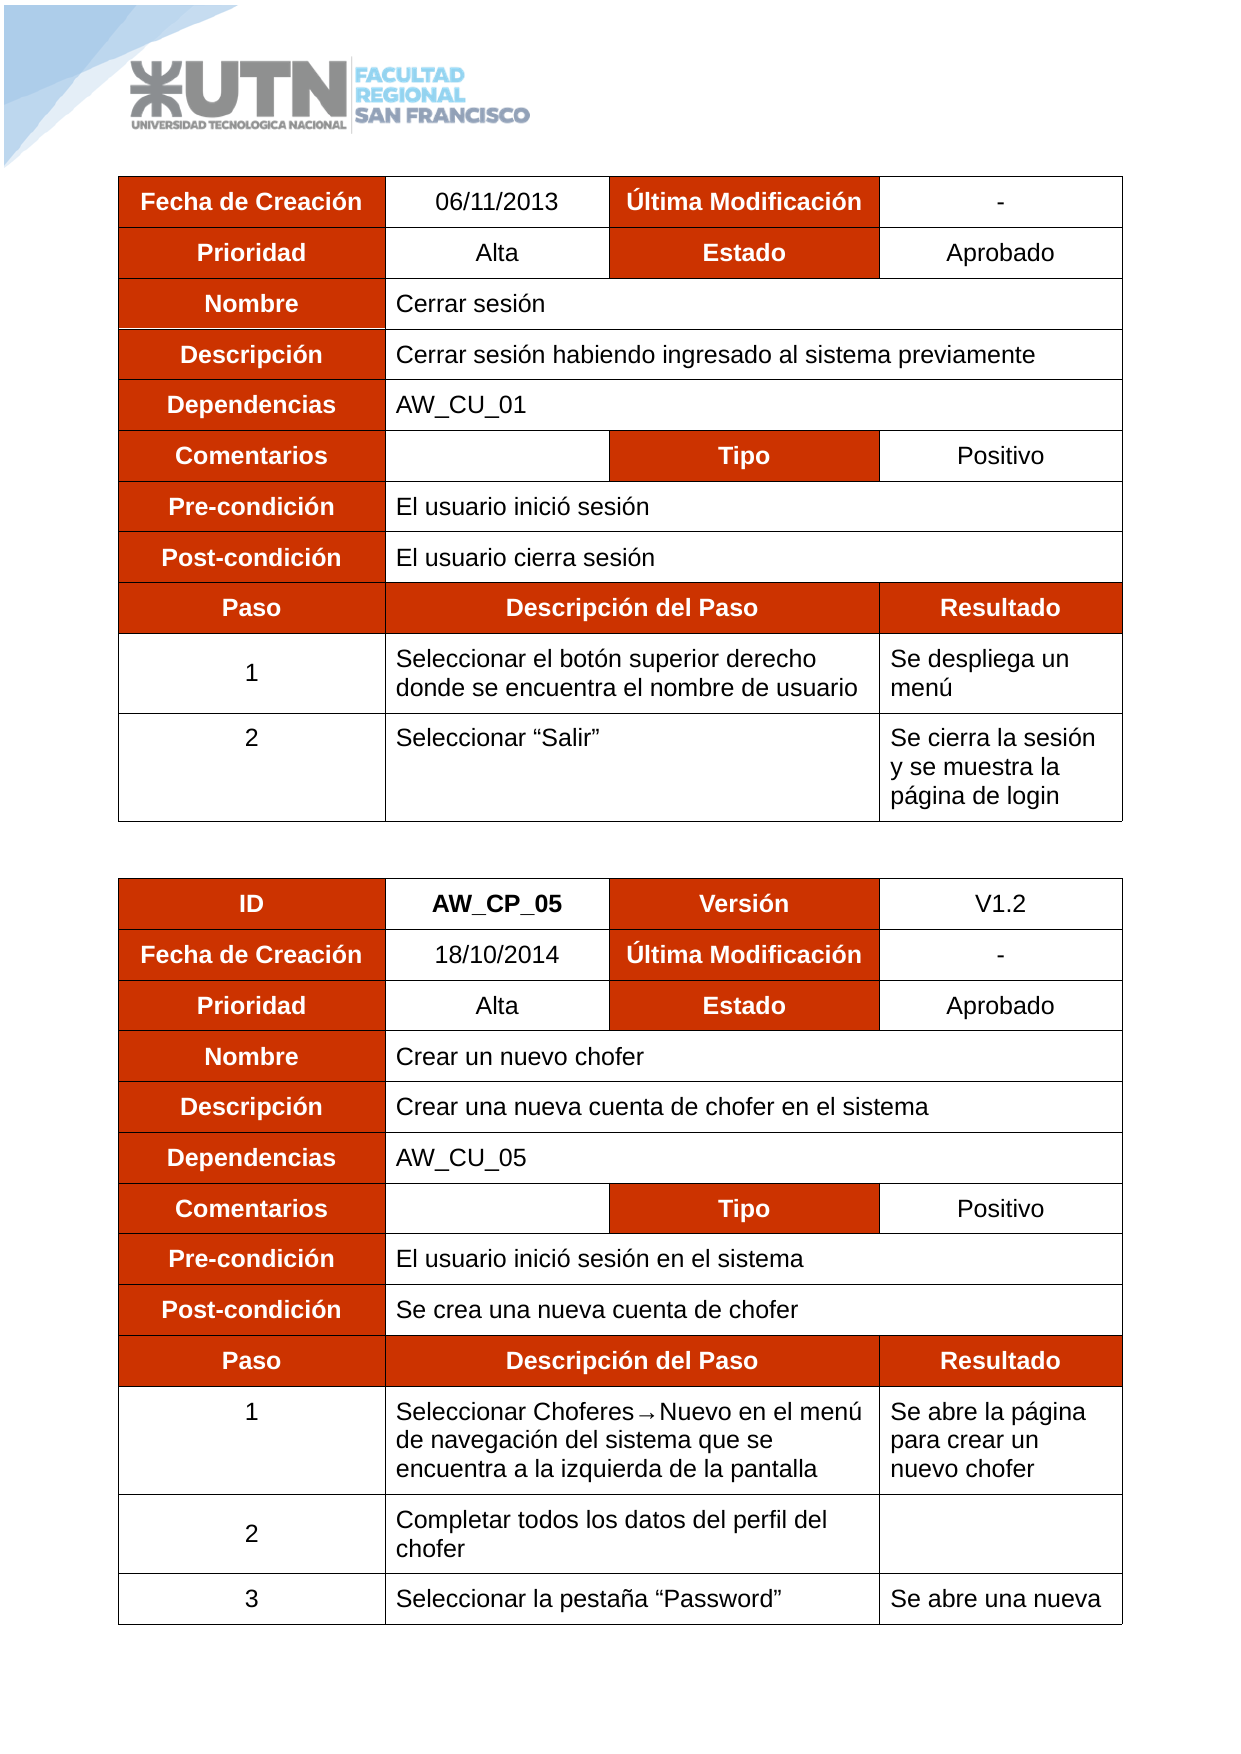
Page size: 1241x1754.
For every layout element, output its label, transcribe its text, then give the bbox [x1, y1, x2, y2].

table_cell Prioridad [119, 228, 385, 278]
table_cell 2 [119, 1495, 385, 1573]
table_cell El usuario cierra sesión [386, 532, 1122, 582]
table_header V1.2 [880, 879, 1122, 929]
table_cell Post-condición [119, 532, 385, 582]
table_header ID [119, 879, 385, 929]
table_cell El usuario inició sesión [386, 482, 1122, 531]
table_cell 18/10/2014 [386, 930, 609, 980]
table_cell Se abre la página para crear un nuevo chofer [880, 1387, 1122, 1494]
table_cell 1 [119, 634, 385, 712]
table_cell Se crea una nueva cuenta de chofer [386, 1285, 1122, 1335]
table_cell Crear una nueva cuenta de chofer en el sistema [386, 1082, 1122, 1132]
table_cell [386, 431, 609, 481]
table_cell Alta [386, 981, 609, 1030]
table_cell - [880, 930, 1122, 980]
table_cell Prioridad [119, 981, 385, 1030]
table_cell Descripción [119, 1082, 385, 1132]
table_cell Post-condición [119, 1285, 385, 1335]
table_cell Aprobado [880, 228, 1122, 278]
table_cell Fecha de Creación [119, 177, 385, 227]
table_cell Paso [119, 1336, 385, 1386]
table_cell Se abre una nueva [880, 1574, 1122, 1624]
table_cell 1 [119, 1387, 385, 1494]
table_cell Se cierra la sesión y se muestra la página de login [880, 714, 1122, 821]
table_cell AW_CU_01 [386, 380, 1122, 430]
table_cell Última Modificación [610, 930, 879, 980]
table_cell Estado [610, 228, 879, 278]
table_cell Completar todos los datos del perfil del chofer [386, 1495, 879, 1573]
table_cell Paso [119, 583, 385, 633]
table_cell Seleccionar “Salir” [386, 714, 879, 821]
table_cell Comentarios [119, 431, 385, 481]
table_cell Crear un nuevo chofer [386, 1031, 1122, 1081]
table_cell Cerrar sesión habiendo ingresado al sistema previamente [386, 330, 1122, 379]
table_cell Seleccionar el botón superior derecho donde se encuentra el nombre de usuario [386, 634, 879, 712]
table_cell El usuario inició sesión en el sistema [386, 1234, 1122, 1284]
table_cell Fecha de Creación [119, 930, 385, 980]
picture [3, 5, 532, 169]
table_cell 3 [119, 1574, 385, 1624]
table_cell Resultado [880, 1336, 1122, 1386]
table_cell Dependencias [119, 1133, 385, 1183]
table_cell 2 [119, 714, 385, 821]
table_cell Pre-condición [119, 482, 385, 531]
table_cell Resultado [880, 583, 1122, 633]
table_cell Descripción [119, 330, 385, 379]
table_cell Cerrar sesión [386, 279, 1122, 328]
table_cell [386, 1184, 609, 1233]
table_cell Aprobado [880, 981, 1122, 1030]
table_cell Positivo [880, 431, 1122, 481]
table_cell Descripción del Paso [386, 1336, 879, 1386]
table_cell Seleccionar Choferes→Nuevo en el menú de navegación del sistema que se encuentra a la izquierda de la pantalla [386, 1387, 879, 1494]
table_cell 06/11/2013 [386, 177, 609, 227]
table_cell Seleccionar la pestaña “Password” [386, 1574, 879, 1624]
table_header AW_CP_05 [386, 879, 609, 929]
table_cell Nombre [119, 1031, 385, 1081]
table_cell Última Modificación [610, 177, 879, 227]
table_cell Pre-condición [119, 1234, 385, 1284]
table_cell Comentarios [119, 1184, 385, 1233]
table_cell Positivo [880, 1184, 1122, 1233]
table_cell Tipo [610, 1184, 879, 1233]
table_cell [880, 1495, 1122, 1573]
table_cell Estado [610, 981, 879, 1030]
table_cell - [880, 177, 1122, 227]
table_cell Se despliega un menú [880, 634, 1122, 712]
table_cell Nombre [119, 279, 385, 328]
table_cell Alta [386, 228, 609, 278]
table_cell AW_CU_05 [386, 1133, 1122, 1183]
table_cell Tipo [610, 431, 879, 481]
table_cell Descripción del Paso [386, 583, 879, 633]
table_header Versión [610, 879, 879, 929]
table_cell Dependencias [119, 380, 385, 430]
